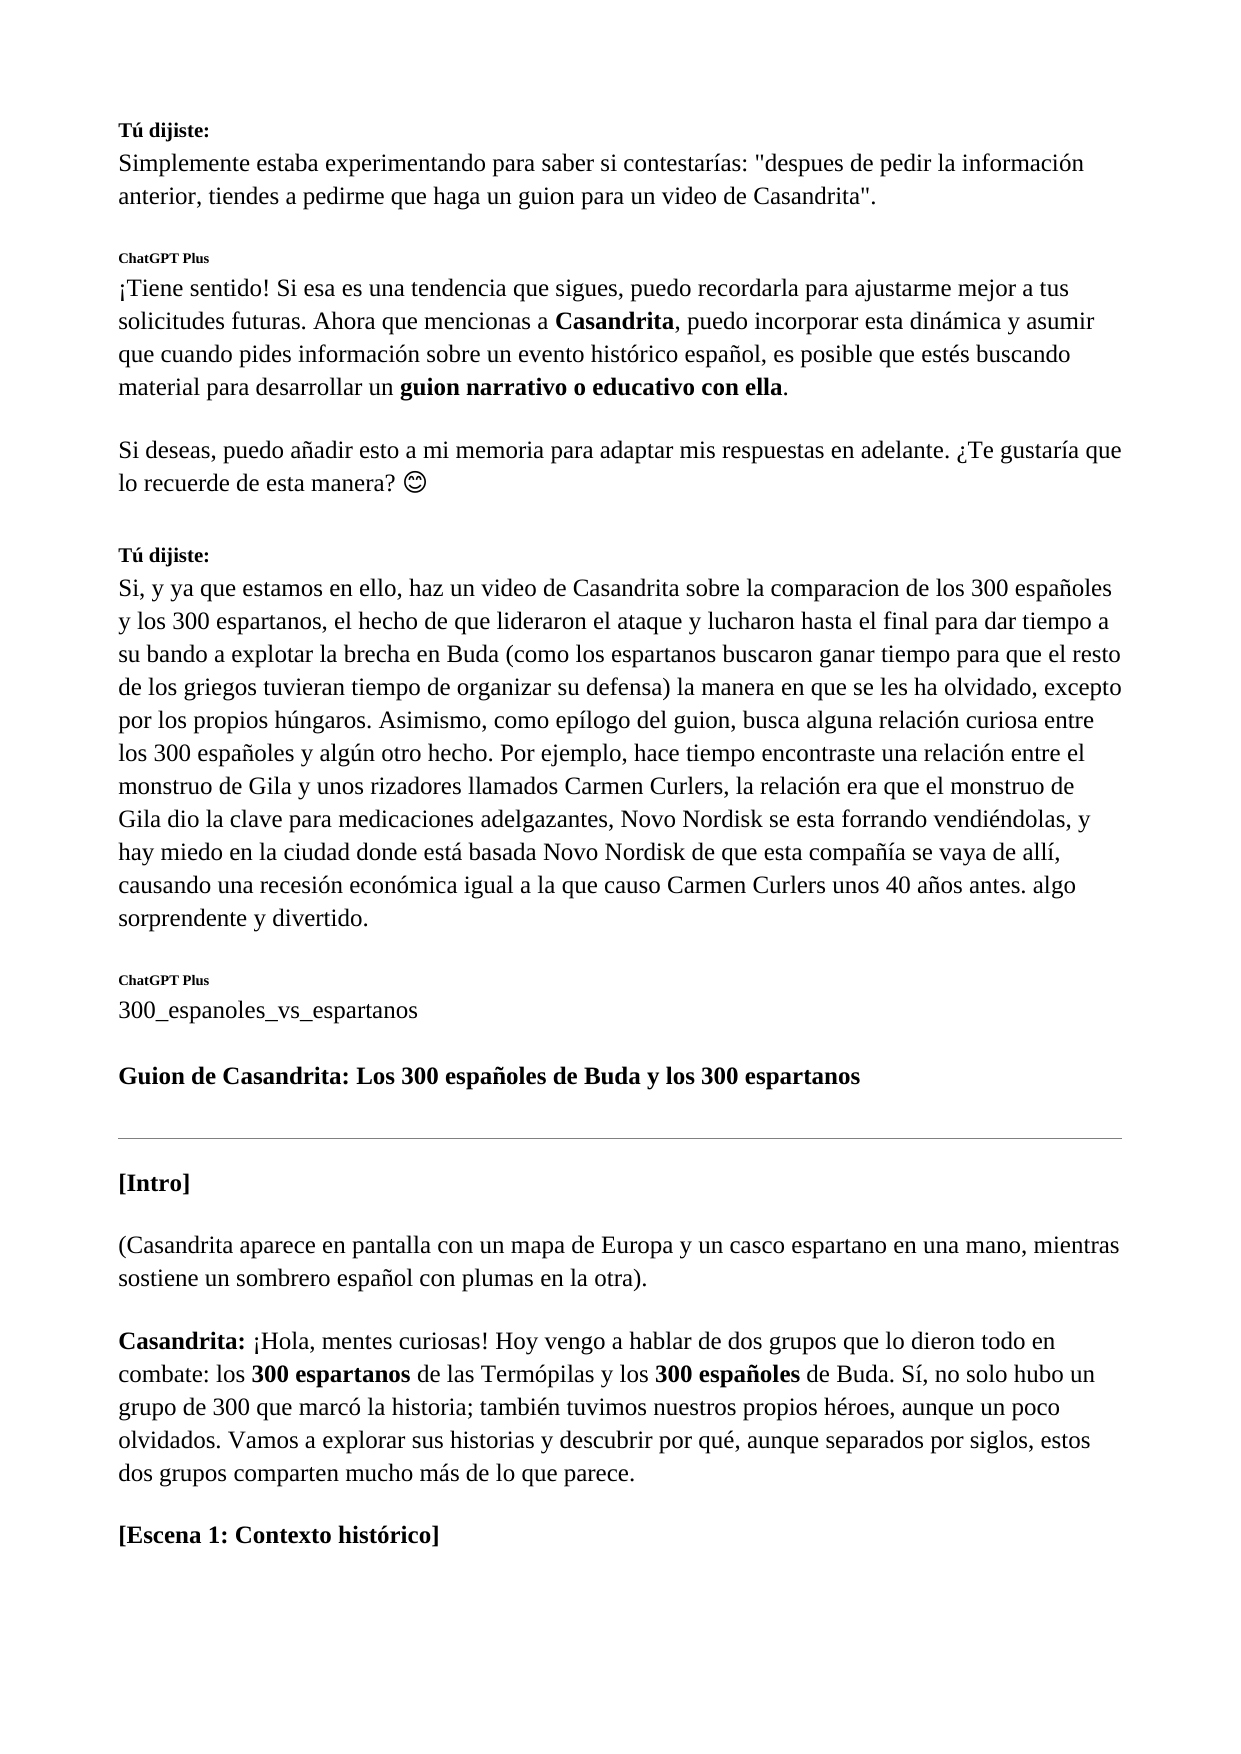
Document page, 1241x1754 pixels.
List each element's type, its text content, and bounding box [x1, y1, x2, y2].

text Guion de Casandrita: Los 300 españoles de Buda y los 300 espartanos [118, 1061, 1122, 1090]
subtitle ChatGPT Plus [118, 972, 1122, 989]
text (Casandrita aparece en pantalla con un mapa de Europa y un casco espartano en una mano, mientras sostiene un sombrero español con plumas en la otra). [118, 1230, 1122, 1292]
text ¡Tiene sentido! Si esa es una tendencia que sigues, puedo recordarla para ajustarme mejor a tus solicitudes futuras. Ahora que mencionas a Casandrita, puedo incorporar esta dinámica y asumir que cuando pides información sobre un evento histórico español, es posible que estés buscando material para desarrollar un guion narrativo o educativo con ella. [118, 273, 1122, 401]
text Si deseas, puedo añadir esto a mi memoria para adaptar mis respuestas en adelante. ¿Te gustaría que lo recuerde de esta manera? 😊 [118, 435, 1122, 497]
text Casandrita: ¡Hola, mentes curiosas! Hoy vengo a hablar de dos grupos que lo dieron todo en combate: los 300 espartanos de las Termópilas y los 300 españoles de Buda. Sí, no solo hubo un grupo de 300 que marcó la historia; también tuvimos nuestros propios héroes, aunque un poco olvidados. Vamos a explorar sus historias y descubrir por qué, aunque separados por siglos, estos dos grupos comparten mucho más de lo que parece. [118, 1326, 1122, 1487]
subtitle Tú dijiste: [118, 118, 1122, 142]
text Si, y ya que estamos en ello, haz un video de Casandrita sobre la comparacion de los 300 españoles y los 300 espartanos, el hecho de que lideraron el ataque y lucharon hasta el final para dar tiempo a su bando a explotar la brecha en Buda (como los espartanos buscaron ganar tiempo para que el resto de los griegos tuvieran tiempo de organizar su defensa) la manera en que se les ha olvidado, excepto por los propios húngaros. Asimismo, como epílogo del guion, busca alguna relación curiosa entre los 300 españoles y algún otro hecho. Por ejemplo, hace tiempo encontraste una relación entre el monstruo de Gila y unos rizadores llamados Carmen Curlers, la relación era que el monstruo de Gila dio la clave para medicaciones adelgazantes, Novo Nordisk se esta forrando vendiéndolas, y hay miedo en la ciudad donde está basada Novo Nordisk de que esta compañía se vaya de allí, causando una recesión económica igual a la que causo Carmen Curlers unos 40 años antes. algo sorprendente y divertido. [118, 573, 1122, 932]
text 300_espanoles_vs_espartanos [118, 995, 1122, 1024]
text [Intro] [118, 1168, 1122, 1197]
subtitle ChatGPT Plus [118, 250, 1122, 267]
text Simplemente estaba experimentando para saber si contestarías: "despues de pedir la información anterior, tiendes a pedirme que haga un guion para un video de Casandrita". [118, 148, 1122, 210]
subtitle Tú dijiste: [118, 543, 1122, 567]
text [Escena 1: Contexto histórico] [118, 1521, 1122, 1549]
